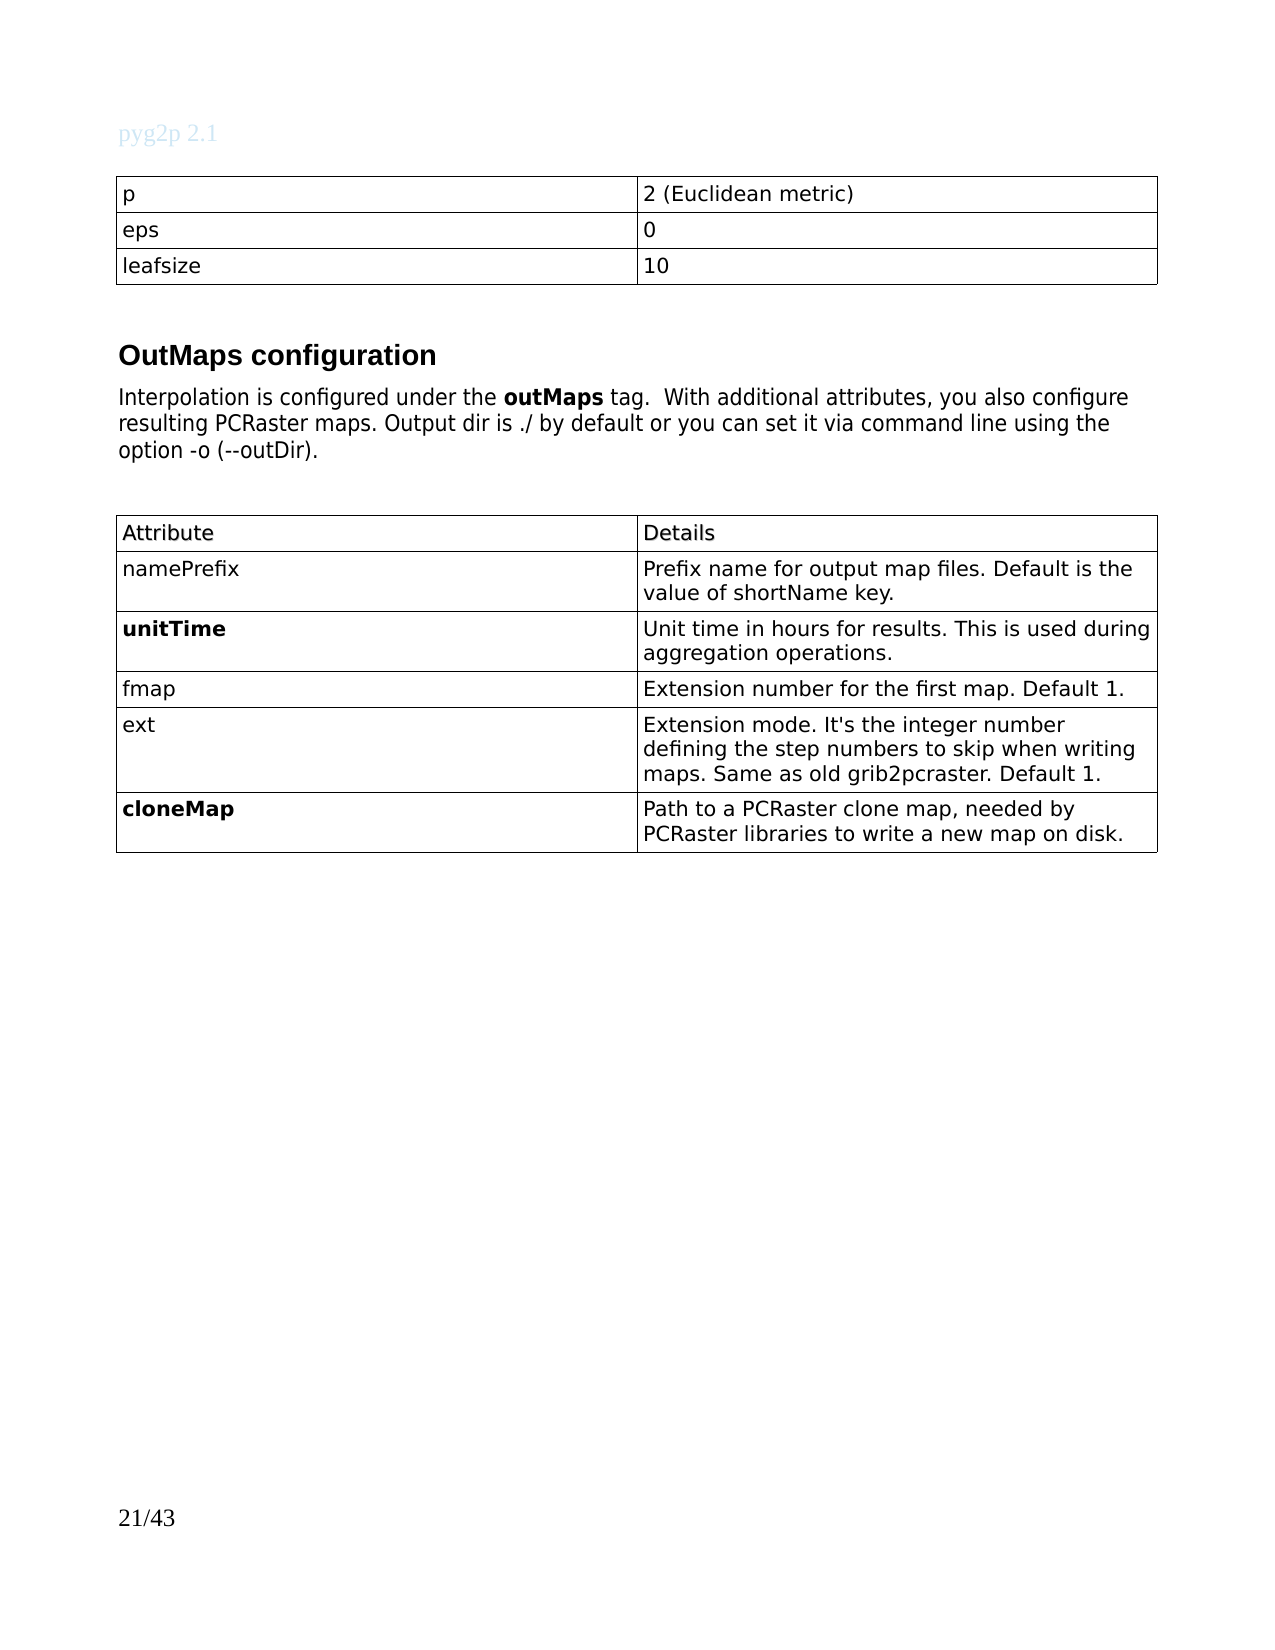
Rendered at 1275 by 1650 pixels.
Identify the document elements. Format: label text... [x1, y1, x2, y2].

table_cell 0 [638, 213, 1157, 248]
table_cell unitTime [117, 612, 637, 671]
table_cell namePrefix [117, 552, 637, 611]
table_cell Extension mode. It's the integer number defining the step numbers to skip when writing maps. Same as old grib2pcraster. Default 1. [638, 708, 1157, 792]
table_cell Prefix name for output map files. Default is the value of shortName key. [638, 552, 1157, 611]
table_cell cloneMap [117, 793, 637, 852]
subtitle OutMaps configuration [118, 338, 1157, 371]
table_cell eps [117, 213, 637, 248]
table_cell leafsize [117, 249, 637, 284]
table_cell Unit time in hours for results. This is used during aggregation operations. [638, 612, 1157, 671]
table_cell Extension number for the first map. Default 1. [638, 672, 1157, 707]
table_header Details [638, 516, 1157, 551]
table_cell 2 (Euclidean metric) [638, 177, 1157, 212]
text Interpolation is configured under the outMaps tag. With additional attributes, you also configure resulting PCRaster maps. Output dir is ./ by default or you can set it via command line using the option -o (--outDir). [118, 384, 1157, 464]
table_cell ext [117, 708, 637, 792]
table_cell p [117, 177, 637, 212]
table_cell fmap [117, 672, 637, 707]
table_cell Path to a PCRaster clone map, needed by PCRaster libraries to write a new map on disk. [638, 793, 1157, 852]
table_cell 10 [638, 249, 1157, 284]
table_header Attribute [117, 516, 637, 551]
